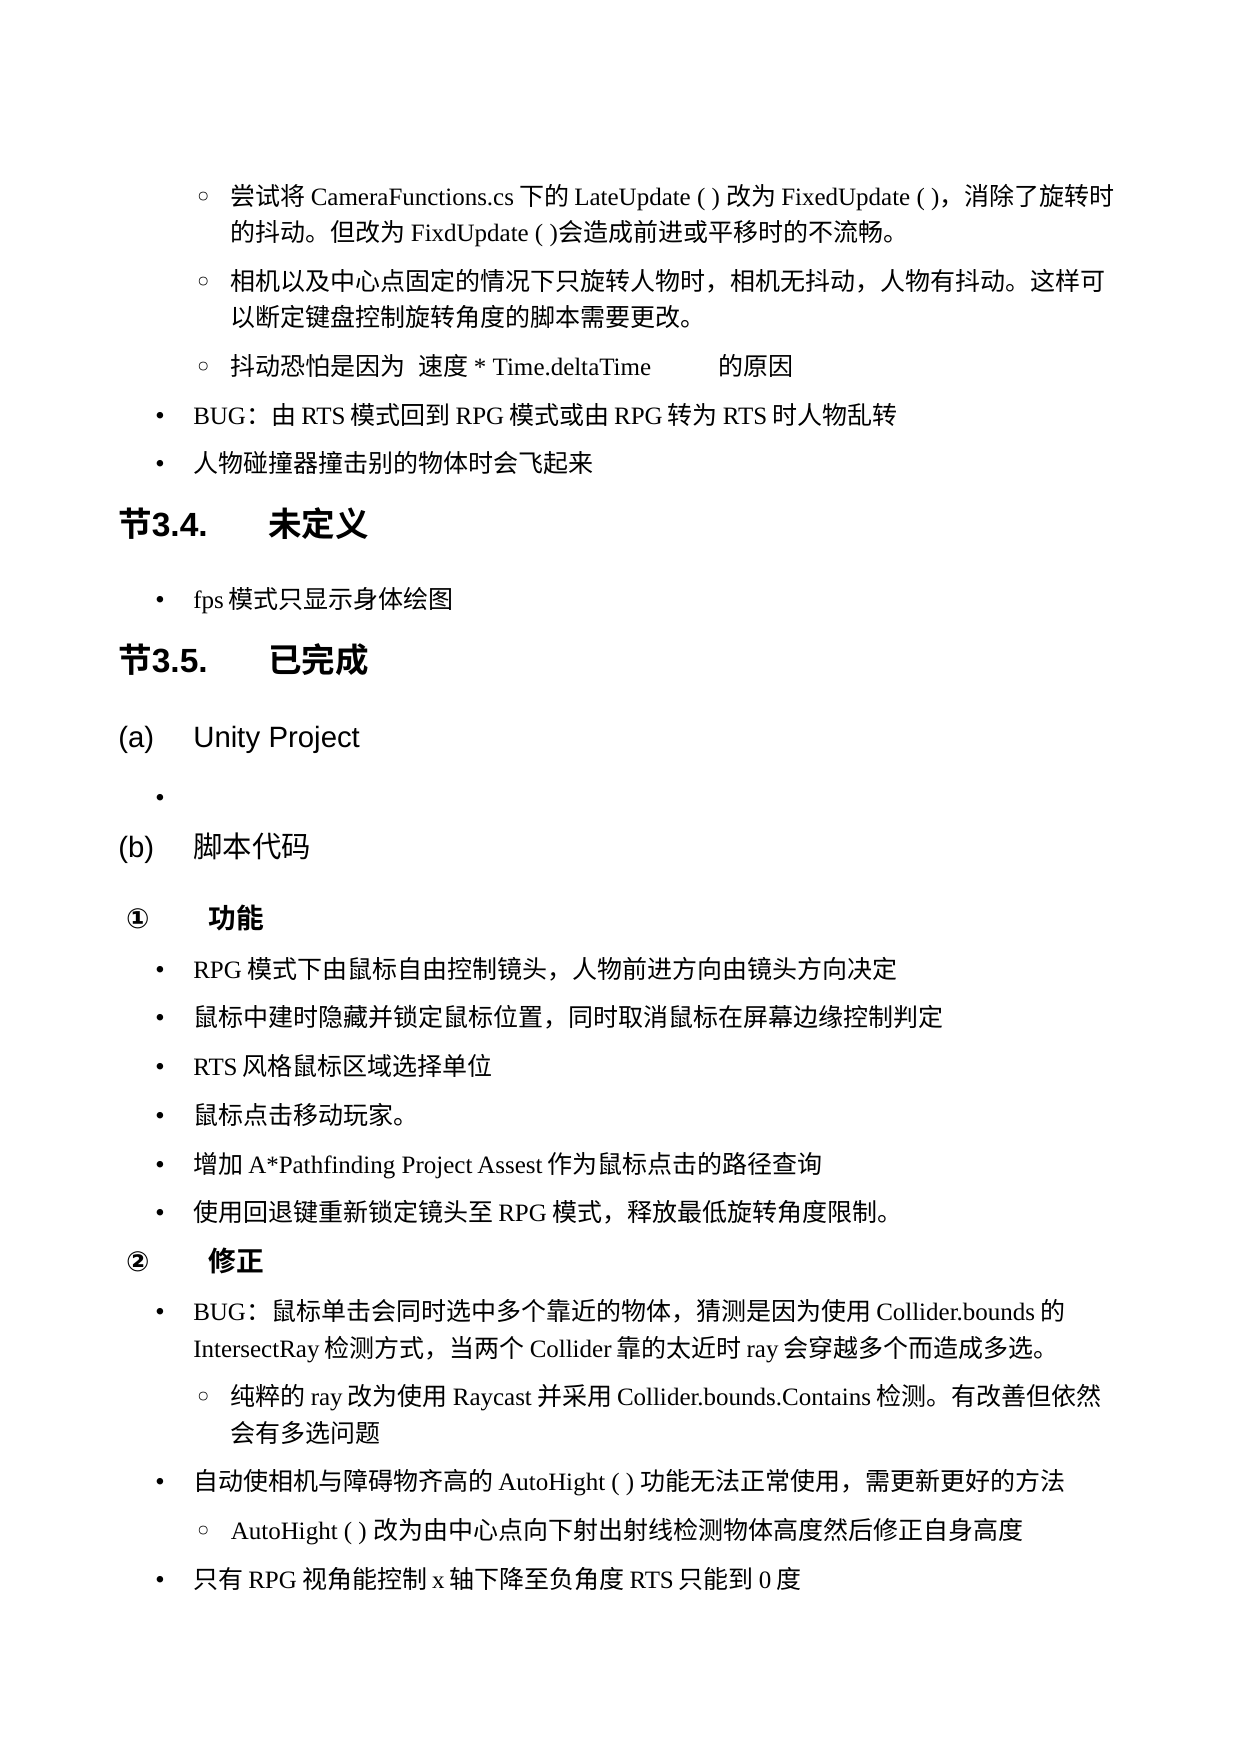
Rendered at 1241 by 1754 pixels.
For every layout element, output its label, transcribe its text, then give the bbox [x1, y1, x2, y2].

subtitle 未定义 [118, 501, 1122, 547]
list 纯粹的ray改为使用Raycast并采用Collider.bounds.Contains检测。有改善但依然会有多选问题 [193, 1377, 1122, 1449]
list 使用回退键重新锁定镜头至RPG模式，释放最低旋转角度限制。 [156, 1193, 1122, 1229]
list RTS风格鼠标区域选择单位 [156, 1047, 1122, 1083]
list AutoHight ( ) 改为由中心点向下射出射线检测物体高度然后修正自身高度 [193, 1511, 1122, 1547]
list fps模式只显示身体绘图 [156, 582, 1122, 616]
subtitle 已完成 [118, 637, 1122, 683]
subtitle 脚本代码 [118, 826, 1122, 866]
list 鼠标中建时隐藏并锁定鼠标位置，同时取消鼠标在屏幕边缘控制判定 [156, 998, 1122, 1034]
list 人物碰撞器撞击别的物体时会飞起来 [156, 444, 1122, 480]
list 增加A*Pathfinding Project Assest作为鼠标点击的路径查询 [156, 1144, 1122, 1180]
list 自动使相机与障碍物齐高的AutoHight ( ) 功能无法正常使用，需更新更好的方法 [156, 1462, 1122, 1498]
list BUG：由RTS模式回到RPG模式或由RPG转为RTS时人物乱转 [156, 395, 1122, 431]
subtitle 修正 [118, 1242, 1122, 1279]
list 相机以及中心点固定的情况下只旋转人物时，相机无抖动，人物有抖动。这样可以断定键盘控制旋转角度的脚本需要更改。 [193, 261, 1122, 334]
list BUG：鼠标单击会同时选中多个靠近的物体，猜测是因为使用Collider.bounds的IntersectRay检测方式，当两个Collider靠的太近时ray会穿越多个而造成多选。 [156, 1292, 1122, 1364]
list 鼠标点击移动玩家。 [156, 1095, 1122, 1132]
subtitle 功能 [118, 899, 1122, 937]
list 抖动恐怕是因为 速度 * Time.deltaTime 的原因 [193, 346, 1122, 383]
list RPG模式下由鼠标自由控制镜头，人物前进方向由镜头方向决定 [156, 949, 1122, 985]
subtitle Unity Project [118, 720, 1122, 754]
list 尝试将CameraFunctions.cs下的LateUpdate ( ) 改为FixedUpdate ( )，消除了旋转时的抖动。但改为FixdUpdate ( )会造成前进或平移时的不流畅。 [193, 176, 1122, 249]
list 只有RPG视角能控制x轴下降至负角度RTS只能到0度 [156, 1559, 1122, 1596]
